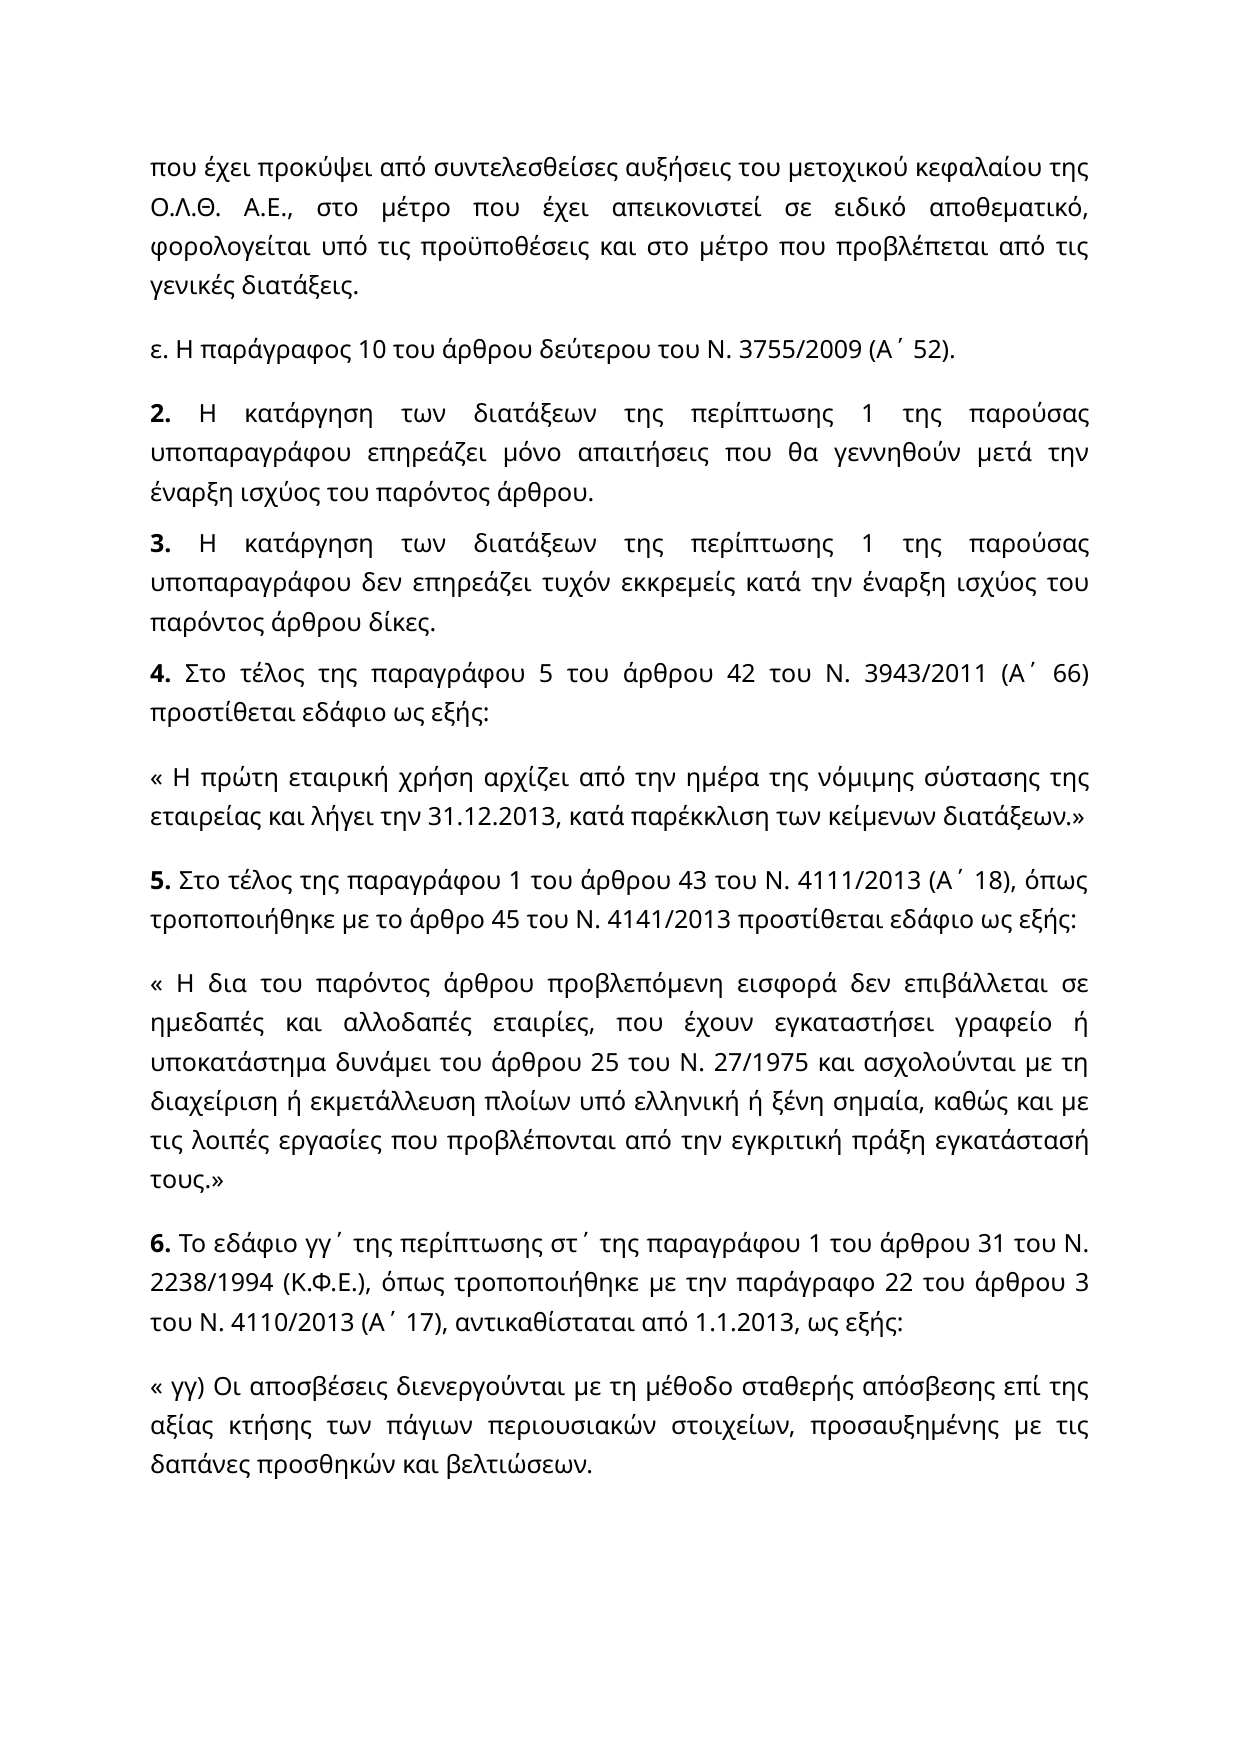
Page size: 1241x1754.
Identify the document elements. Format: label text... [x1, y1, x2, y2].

text « γγ) Οι αποσβέσεις διενεργούνται με τη μέθοδο σταθερής απόσβεσης επί της αξίας κτήσης των πάγιων περιουσιακών στοιχείων, προσαυξημένης με τις δαπάνες προσθηκών και βελτιώσεων. [150, 1368, 1090, 1481]
text 4. Στο τέλος της παραγράφου 5 του άρθρου 42 του Ν. 3943/2011 (Α΄ 66) προστίθεται εδάφιο ως εξής: [150, 656, 1090, 729]
text 3. Η κατάργηση των διατάξεων της περίπτωσης 1 της παρούσας υποπαραγράφου δεν επηρεάζει τυχόν εκκρεμείς κατά την έναρξη ισχύος του παρόντος άρθρου δίκες. [150, 526, 1090, 638]
text 6. Το εδάφιο γγ΄ της περίπτωσης στ΄ της παραγράφου 1 του άρθρου 31 του Ν. 2238/1994 (Κ.Φ.Ε.), όπως τροποποιήθηκε με την παράγραφο 22 του άρθρου 3 του Ν. 4110/2013 (Α΄ 17), αντικαθίσταται από 1.1.2013, ως εξής: [150, 1226, 1090, 1338]
text που έχει προκύψει από συντελεσθείσες αυξήσεις του μετοχικού κεφαλαίου της Ο.Λ.Θ. Α.Ε., στο μέτρο που έχει απεικονιστεί σε ειδικό αποθεματικό, φορολογείται υπό τις προϋποθέσεις και στο μέτρο που προβλέπεται από τις γενικές διατάξεις. [150, 150, 1090, 302]
text 2. Η κατάργηση των διατάξεων της περίπτωσης 1 της παρούσας υποπαραγράφου επηρεάζει μόνο απαιτήσεις που θα γεννηθούν μετά την έναρξη ισχύος του παρόντος άρθρου. [150, 396, 1090, 508]
text ε. Η παράγραφος 10 του άρθρου δεύτερου του Ν. 3755/2009 (Α΄ 52). [150, 332, 1090, 366]
text 5. Στο τέλος της παραγράφου 1 του άρθρου 43 του Ν. 4111/2013 (Α΄ 18), όπως τροποποιήθηκε με το άρθρο 45 του Ν. 4141/2013 προστίθεται εδάφιο ως εξής: [150, 862, 1090, 936]
text « Η πρώτη εταιρική χρήση αρχίζει από την ημέρα της νόμιμης σύστασης της εταιρείας και λήγει την 31.12.2013, κατά παρέκκλιση των κείμενων διατάξεων.» [150, 759, 1090, 832]
text « Η δια του παρόντος άρθρου προβλεπόμενη εισφορά δεν επιβάλλεται σε ημεδαπές και αλλοδαπές εταιρίες, που έχουν εγκαταστήσει γραφείο ή υποκατάστημα δυνάμει του άρθρου 25 του Ν. 27/1975 και ασχολούνται με τη διαχείριση ή εκμετάλλευση πλοίων υπό ελληνική ή ξένη σημαία, καθώς και με τις λοιπές εργασίες που προβλέπονται από την εγκριτική πράξη εγκατάστασή τους.» [150, 966, 1090, 1196]
